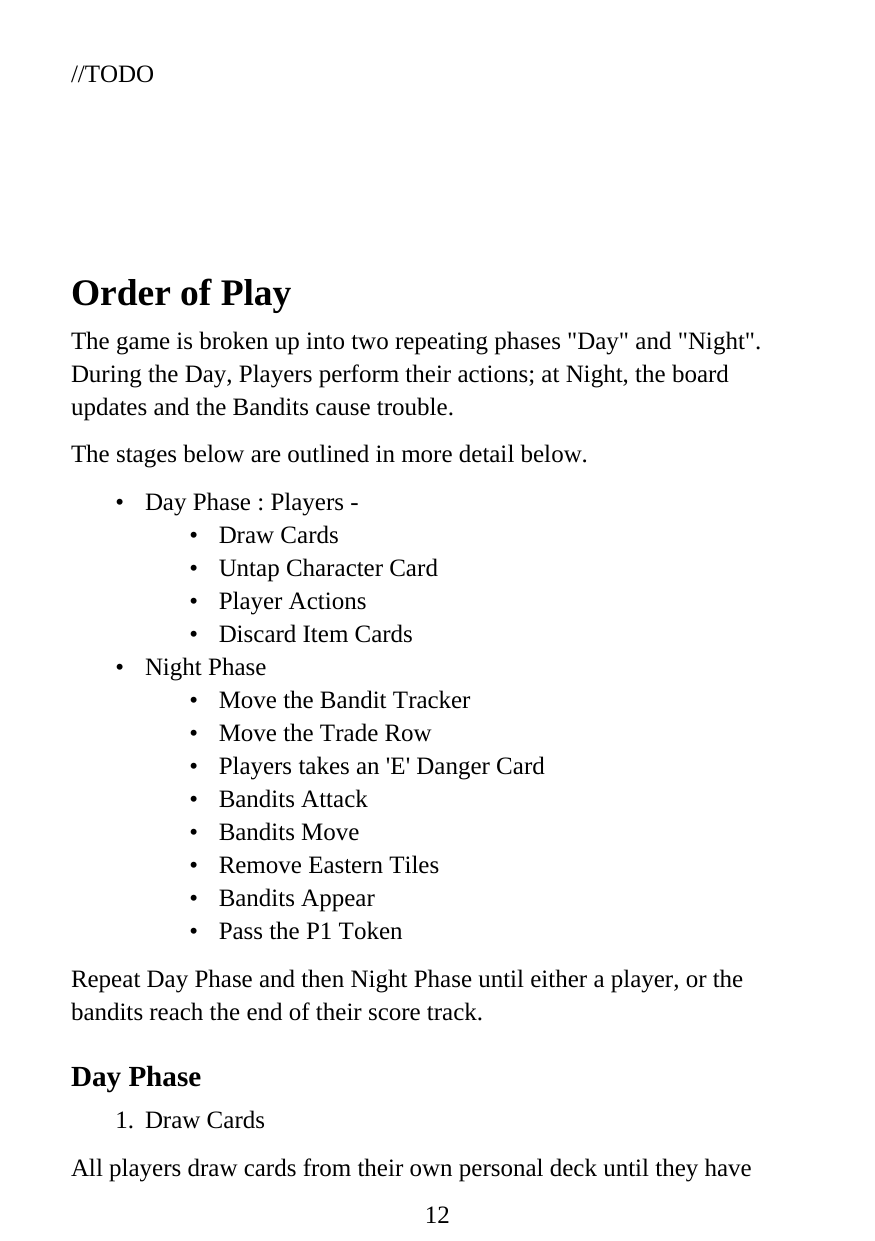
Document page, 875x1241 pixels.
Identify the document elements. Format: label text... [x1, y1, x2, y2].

list Bandits Attack [189, 784, 803, 813]
list Draw Cards [115, 1105, 803, 1134]
list Bandits Move [189, 817, 803, 846]
list Day Phase : Players - [115, 487, 803, 516]
subtitle //TODO [71, 59, 803, 88]
list Untap Character Card [189, 553, 803, 582]
text All players draw cards from their own personal deck until they have [71, 1153, 803, 1182]
subtitle Day Phase [71, 1059, 803, 1093]
list Night Phase [115, 652, 803, 681]
list Move the Bandit Tracker [189, 685, 803, 714]
text The game is broken up into two repeating phases "Day" and "Night". During the Day, Players perform their actions; at Night, the board updates and the Bandits cause trouble. [71, 326, 803, 421]
list Remove Eastern Tiles [189, 850, 803, 879]
list Draw Cards [189, 520, 803, 549]
list Player Actions [189, 586, 803, 615]
list Bandits Appear [189, 883, 803, 912]
subtitle Order of Play [71, 270, 803, 313]
list Move the Trade Row [189, 718, 803, 747]
text Repeat Day Phase and then Night Phase until either a player, or the bandits reach the end of their score track. [71, 964, 803, 1026]
list Pass the P1 Token [189, 916, 803, 945]
list Discard Item Cards [189, 619, 803, 648]
list Players takes an 'E' Danger Card [189, 751, 803, 780]
text The stages below are outlined in more detail below. [71, 439, 803, 468]
